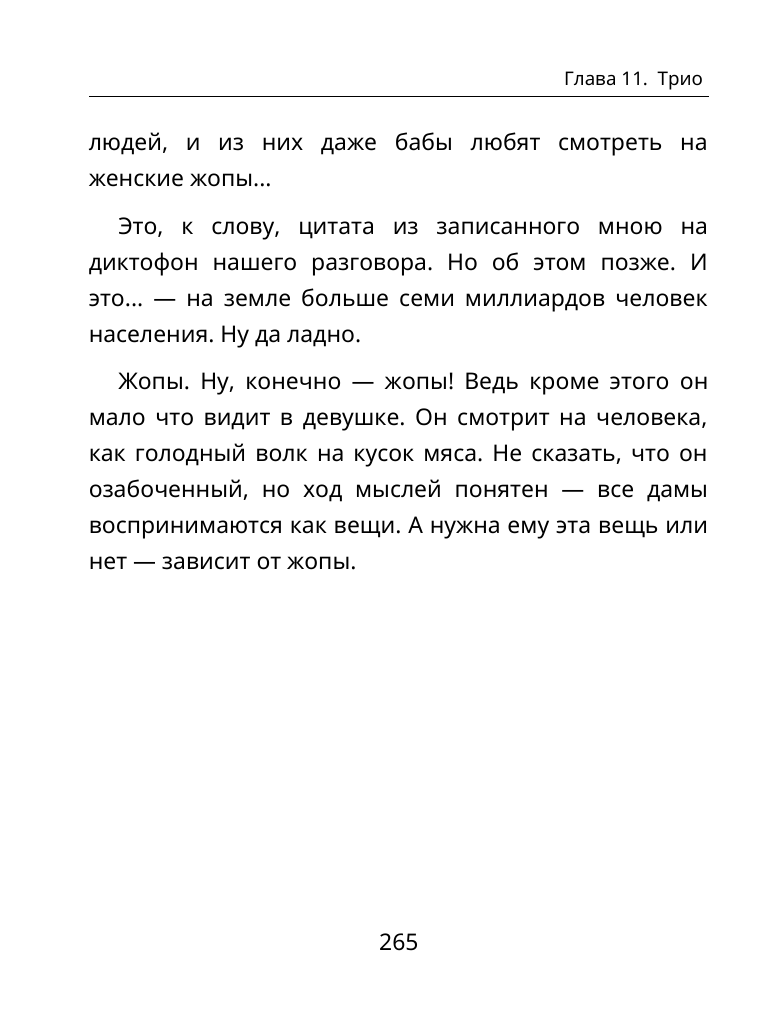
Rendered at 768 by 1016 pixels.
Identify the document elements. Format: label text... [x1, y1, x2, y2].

text Жопы. Ну, конечно — жопы! Ведь кроме этого он мало что видит в девушке. Он смотрит на человека, как голодный волк на кусок мяса. Не сказать, что он озабоченный, но ход мыслей понятен — все дамы воспринимаются как вещи. А нужна ему эта вещь или нет — зависит от жопы. [88, 365, 709, 576]
list людей, и из них даже бабы любят смотреть на женские жопы... [88, 126, 709, 193]
text Это, к слову, цитата из записанного мною на диктофон нашего разговора. Но об этом позже. И это... — на земле больше семи миллиардов человек населения. Ну да ладно. [88, 210, 709, 349]
